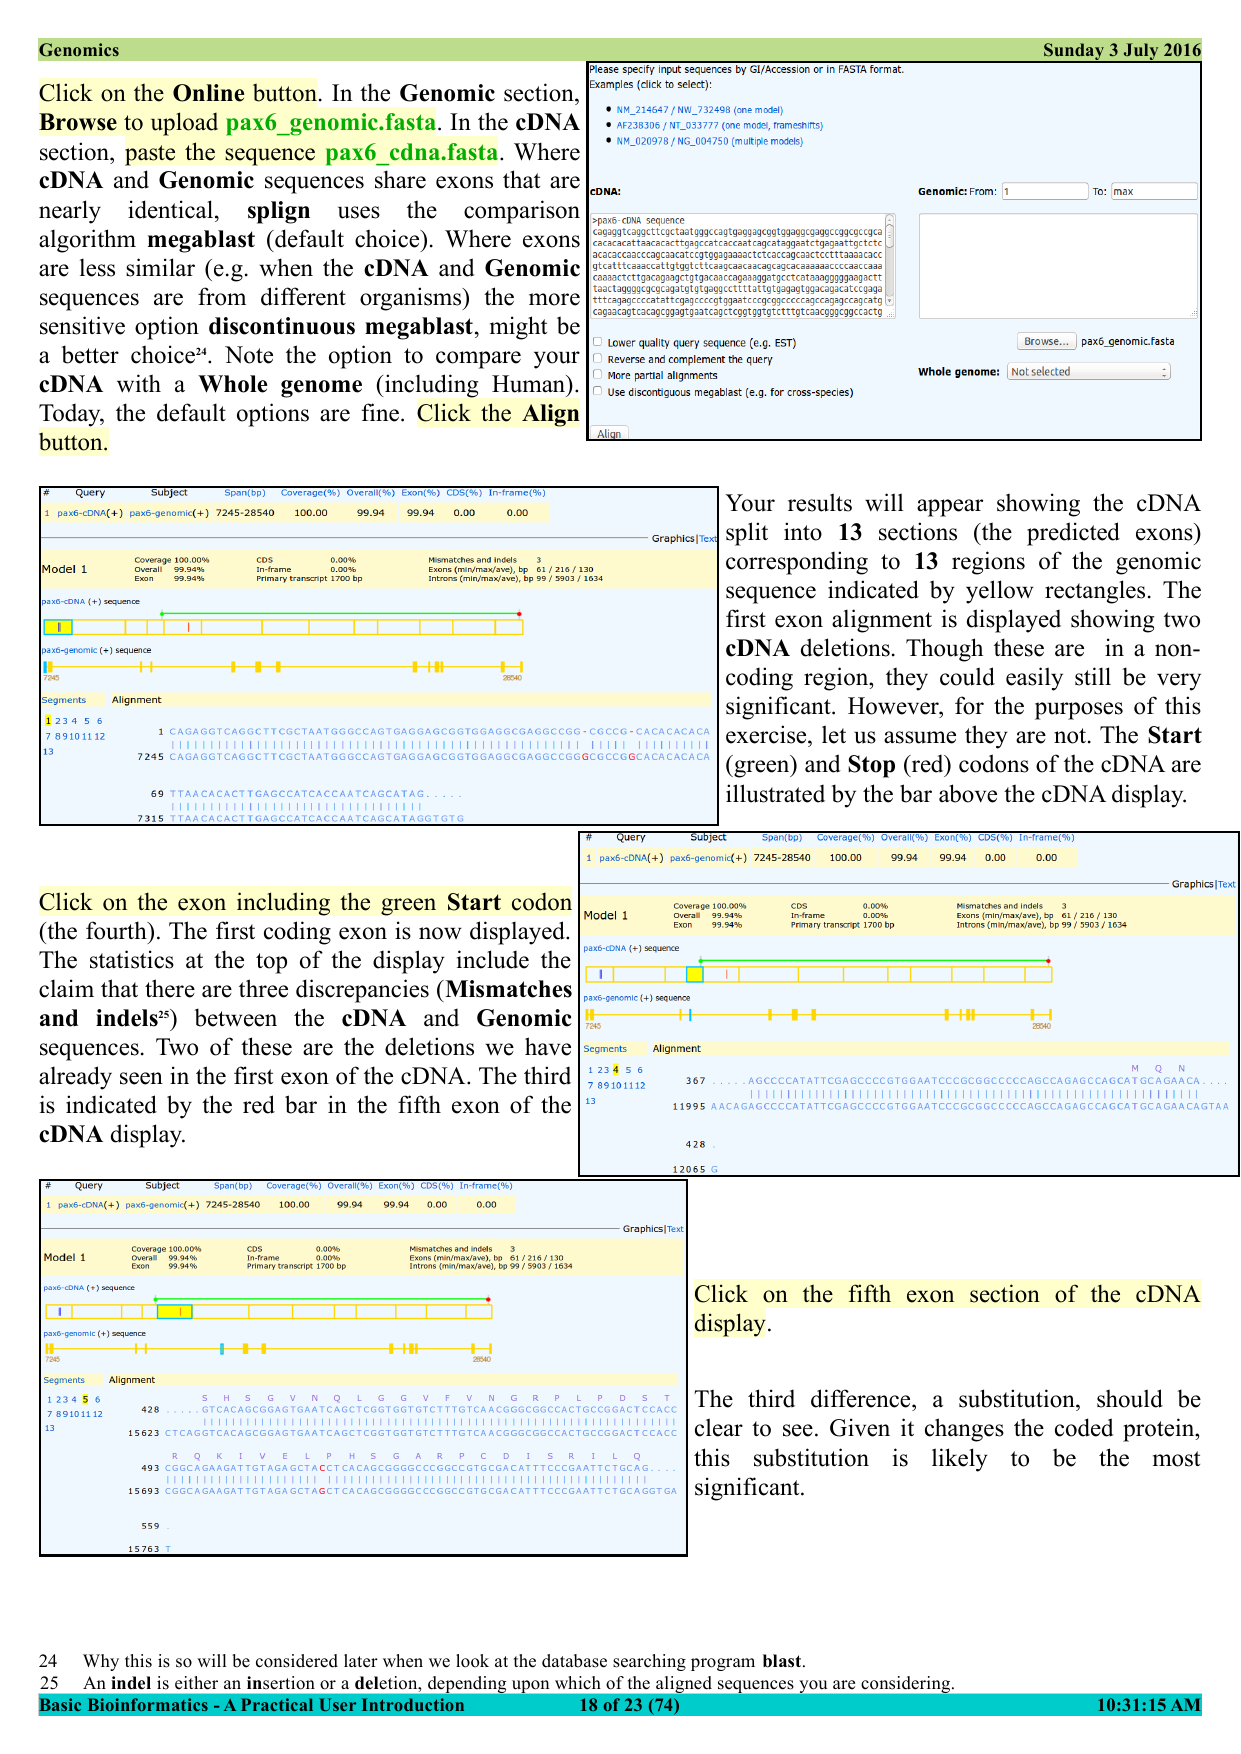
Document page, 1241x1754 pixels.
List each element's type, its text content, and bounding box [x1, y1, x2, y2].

picture [580, 833, 1238, 1175]
text Click on the fifth exon section of the cDNA display. [688, 1279, 1202, 1337]
text Why this is so will be considered later when we look at the database searching program blast. [38, 1649, 1202, 1671]
picture [41, 1181, 686, 1554]
picture [589, 63, 1200, 439]
text Click on the exon including the green Start codon (the fourth). The first coding exon is now displayed. The statistics at the top of the display include the claim that there are three discrepancies (Mismatches and indels) between the cDNA and Genomic sequences. Two of these are the deletions we have already seen in the first exon of the cDNA. The third is indicated by the red bar in the fifth exon of the cDNA display. [38, 886, 578, 1148]
text Your results will appear showing the cDNA split into 13 sections (the predicted exons) corresponding to 13 regions of the genomic sequence indicated by yellow rectangles. The first exon alignment is displayed showing two cDNA deletions. Though these are in a non-coding region, they could easily still be very significant. However, for the purposes of this exercise, let us assume they are not. The Start (green) and Stop (red) codons of the cDNA are illustrated by the bar above the cDNA display. [719, 488, 1202, 807]
text An indel is either an insertion or a deletion, depending upon which of the aligned sequences you are considering. [40, 1671, 1202, 1693]
text Click on the Online button. In the Genomic section, Browse to upload pax6_genomic.fasta. In the cDNA section, paste the sequence pax6_cdna.fasta. Where cDNA and Genomic sequences share exons that are nearly identical, splign uses the comparison algorithm megablast (default choice). Where exons are less similar (e.g. when the cDNA and Genomic sequences are from different organisms) the more sensitive option discontinuous megablast, might be a better choice. Note the option to compare your cDNA with a Whole genome (including Human). Today, the default options are fine. Click the Align button. [38, 78, 1202, 456]
picture [41, 488, 717, 824]
text The third difference, a substitution, should be clear to see. Given it changes the coded protein, this substitution is likely to be the most significant. [688, 1384, 1202, 1501]
